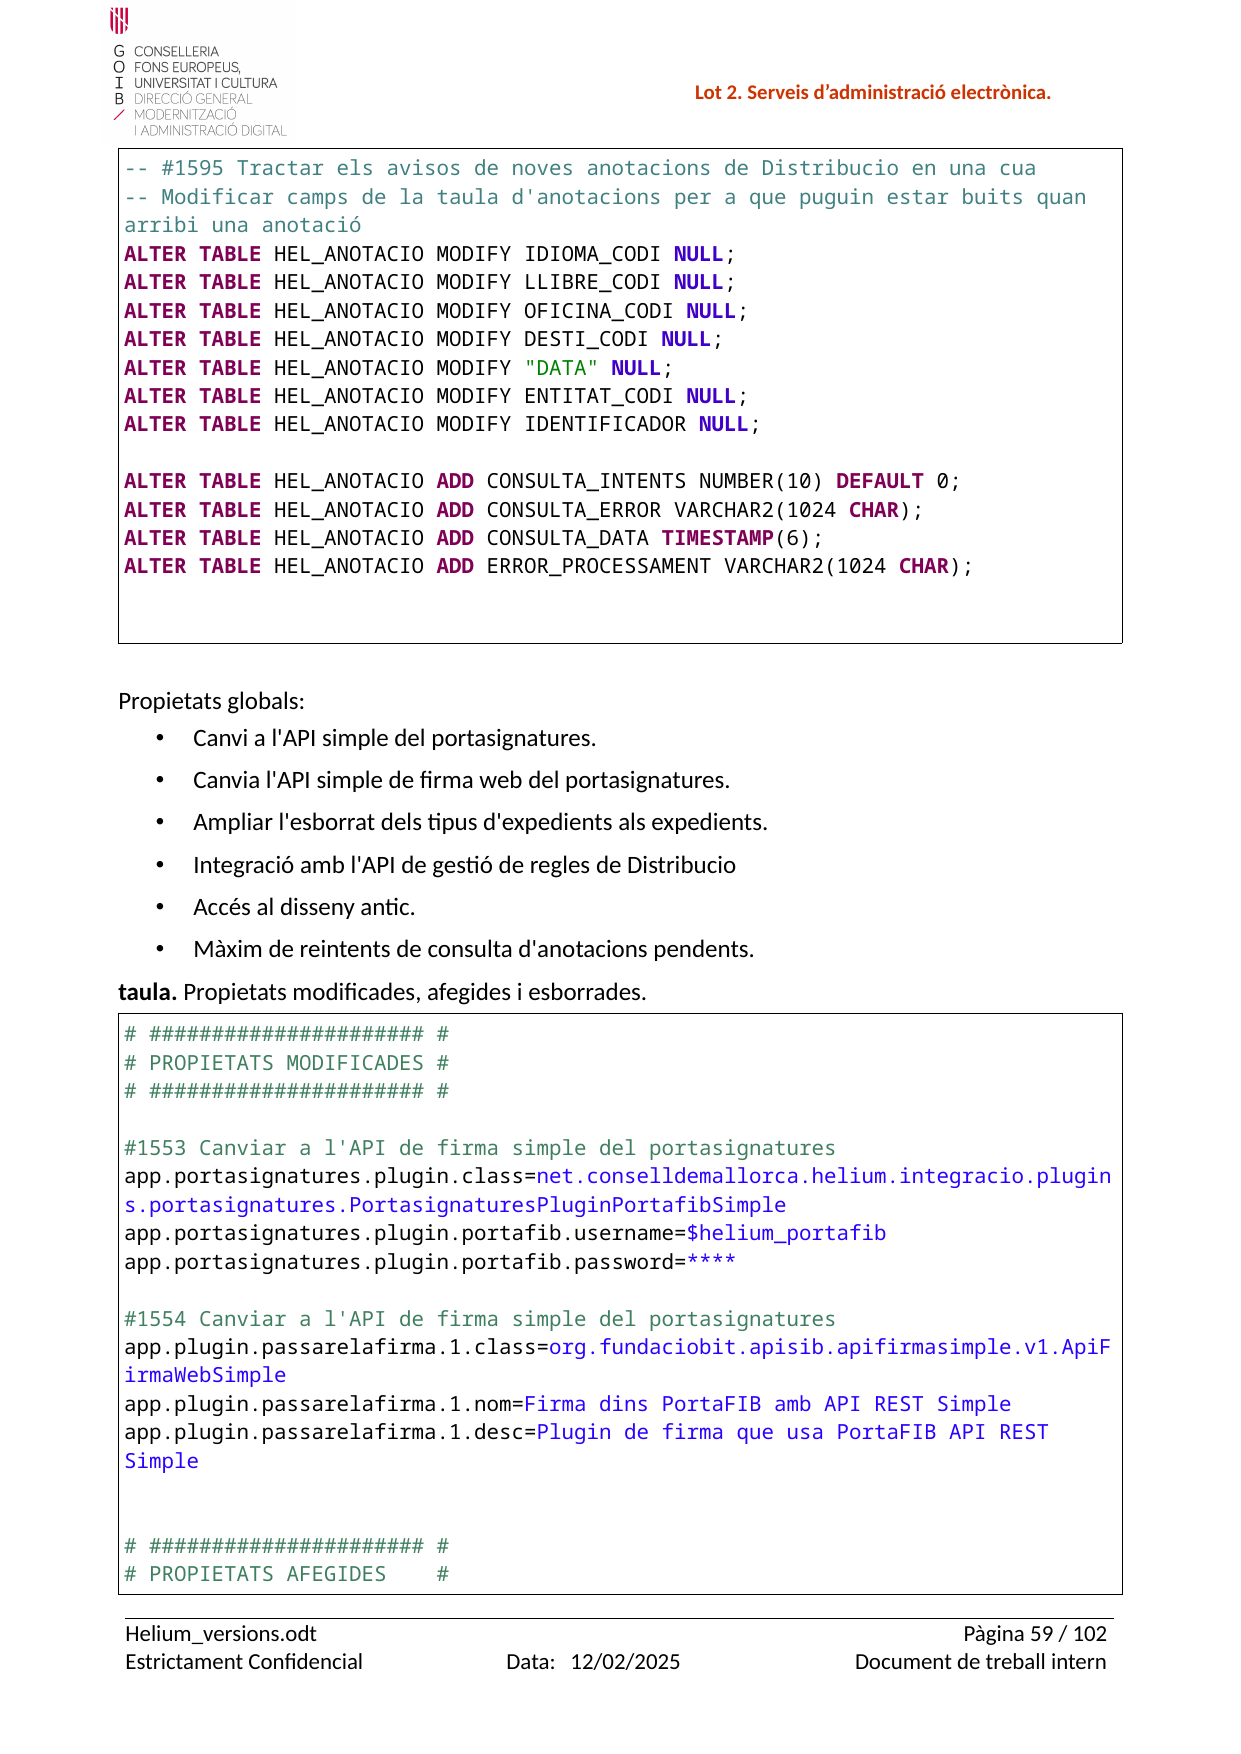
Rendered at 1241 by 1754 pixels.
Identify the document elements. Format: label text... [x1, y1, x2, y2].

picture [100, 0, 297, 144]
list Integració amb l'API de gestió de regles de Distribucio [156, 849, 1122, 879]
list Accés al disseny antic. [156, 891, 1122, 922]
list Màxim de reintents de consulta d'anotacions pendents. [156, 934, 1122, 964]
list Canvia l'API simple de firma web del portasignatures. [156, 764, 1122, 794]
text taula. Propietats modificades, afegides i esborrades. [118, 976, 1122, 1007]
list Ampliar l'esborrat dels tipus d'expedients als expedients. [156, 806, 1122, 837]
table_header -- #1595 Tractar els avisos de noves anotacions de Distribucio en una cua -- Modificar camps de la taula d'anotacions per a que puguin estar buits quan arribi una anotació ALTER TABLE HEL_ANOTACIO MODIFY IDIOMA_CODI NULL; ALTER TABLE HEL_ANOTACIO MODIFY LLIBRE_CODI NULL; ALTER TABLE HEL_ANOTACIO MODIFY OFICINA_CODI NULL; ALTER TABLE HEL_ANOTACIO MODIFY DESTI_CODI NULL; ALTER TABLE HEL_ANOTACIO MODIFY "DATA" NULL; ALTER TABLE HEL_ANOTACIO MODIFY ENTITAT_CODI NULL; ALTER TABLE HEL_ANOTACIO MODIFY IDENTIFICADOR NULL; ALTER TABLE HEL_ANOTACIO ADD CONSULTA_INTENTS NUMBER(10) DEFAULT 0; ALTER TABLE HEL_ANOTACIO ADD CONSULTA_ERROR VARCHAR2(1024 CHAR); ALTER TABLE HEL_ANOTACIO ADD CONSULTA_DATA TIMESTAMP(6); ALTER TABLE HEL_ANOTACIO ADD ERROR_PROCESSAMENT VARCHAR2(1024 CHAR); [119, 149, 1122, 643]
list Canvi a l'API simple del portasignatures. [156, 722, 1122, 752]
table_header # ###################### # # PROPIETATS MODIFICADES # # ###################### # #1553 Canviar a l'API de firma simple del portasignatures app.portasignatures.plugin.class=net.conselldemallorca.helium.integracio.plugins.portasignatures.PortasignaturesPluginPortafibSimple app.portasignatures.plugin.portafib.username=$helium_portafib app.portasignatures.plugin.portafib.password=**** #1554 Canviar a l'API de firma simple del portasignatures app.plugin.passarelafirma.1.class=org.fundaciobit.apisib.apifirmasimple.v1.ApiFirmaWebSimple app.plugin.passarelafirma.1.nom=Firma dins PortaFIB amb API REST Simple app.plugin.passarelafirma.1.desc=Plugin de firma que usa PortaFIB API REST Simple # ###################### # # PROPIETATS AFEGIDES # [119, 1014, 1122, 1594]
text Propietats globals: [118, 685, 1122, 716]
